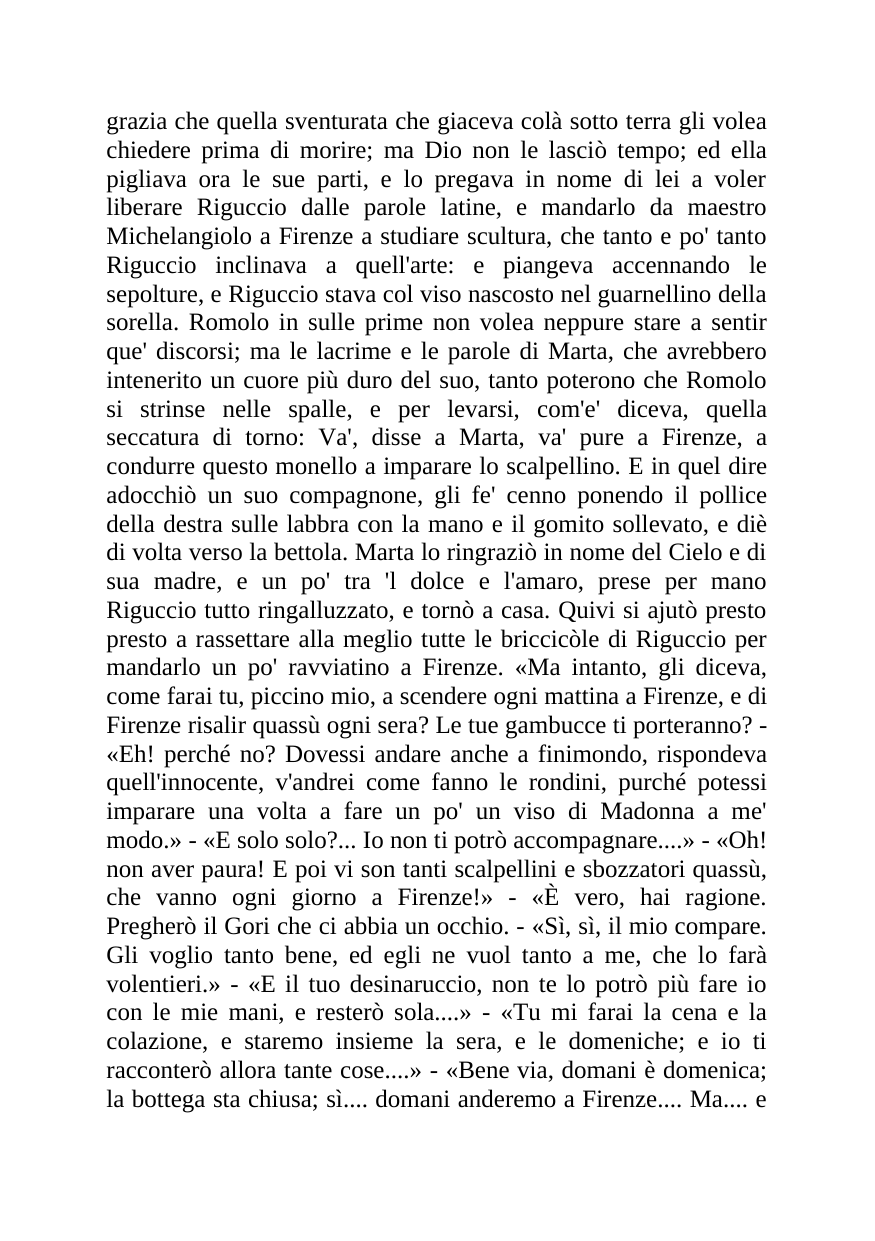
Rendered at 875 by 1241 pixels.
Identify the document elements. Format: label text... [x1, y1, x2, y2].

text grazia che quella sventurata che giaceva colà sotto terra gli volea chiedere prima di morire; ma Dio non le lasciò tempo; ed ella pigliava ora le sue parti, e lo pregava in nome di lei a voler liberare Riguccio dalle parole latine, e mandarlo da maestro Michelangiolo a Firenze a studiare scultura, che tanto e po' tanto Riguccio inclinava a quell'arte: e piangeva accennando le sepolture, e Riguccio stava col viso nascosto nel guarnellino della sorella. Romolo in sulle prime non volea neppure stare a sentir que' discorsi; ma le lacrime e le parole di Marta, che avrebbero intenerito un cuore più duro del suo, tanto poterono che Romolo si strinse nelle spalle, e per levarsi, com'e' diceva, quella seccatura di torno: Va', disse a Marta, va' pure a Firenze, a condurre questo monello a imparare lo scalpellino. E in quel dire adocchiò un suo compagnone, gli fe' cenno ponendo il pollice della destra sulle labbra con la mano e il gomito sollevato, e diè di volta verso la bettola. Marta lo ringraziò in nome del Cielo e di sua madre, e un po' tra 'l dolce e l'amaro, prese per mano Riguccio tutto ringalluzzato, e tornò a casa. Quivi si ajutò presto presto a rassettare alla meglio tutte le briccicòle di Riguccio per mandarlo un po' ravviatino a Firenze. «Ma intanto, gli diceva, come farai tu, piccino mio, a scendere ogni mattina a Firenze, e di Firenze risalir quassù ogni sera? Le tue gambucce ti porteranno? - «Eh! perché no? Dovessi andare anche a finimondo, rispondeva quell'innocente, v'andrei come fanno le rondini, purché potessi imparare una volta a fare un po' un viso di Madonna a me' modo.» - «E solo solo?... Io non ti potrò accompagnare....» - «Oh! non aver paura! E poi vi son tanti scalpellini e sbozzatori quassù, che vanno ogni giorno a Firenze!» - «È vero, hai ragione. Pregherò il Gori che ci abbia un occhio. - «Sì, sì, il mio compare. Gli voglio tanto bene, ed egli ne vuol tanto a me, che lo farà volentieri.» - «E il tuo desinaruccio, non te lo potrò più fare io con le mie mani, e resterò sola....» - «Tu mi farai la cena e la colazione, e staremo insieme la sera, e le domeniche; e io ti racconterò allora tante cose....» - «Bene via, domani è domenica; la bottega sta chiusa; sì.... domani anderemo a Firenze.... Ma.... e [106, 106, 768, 1112]
